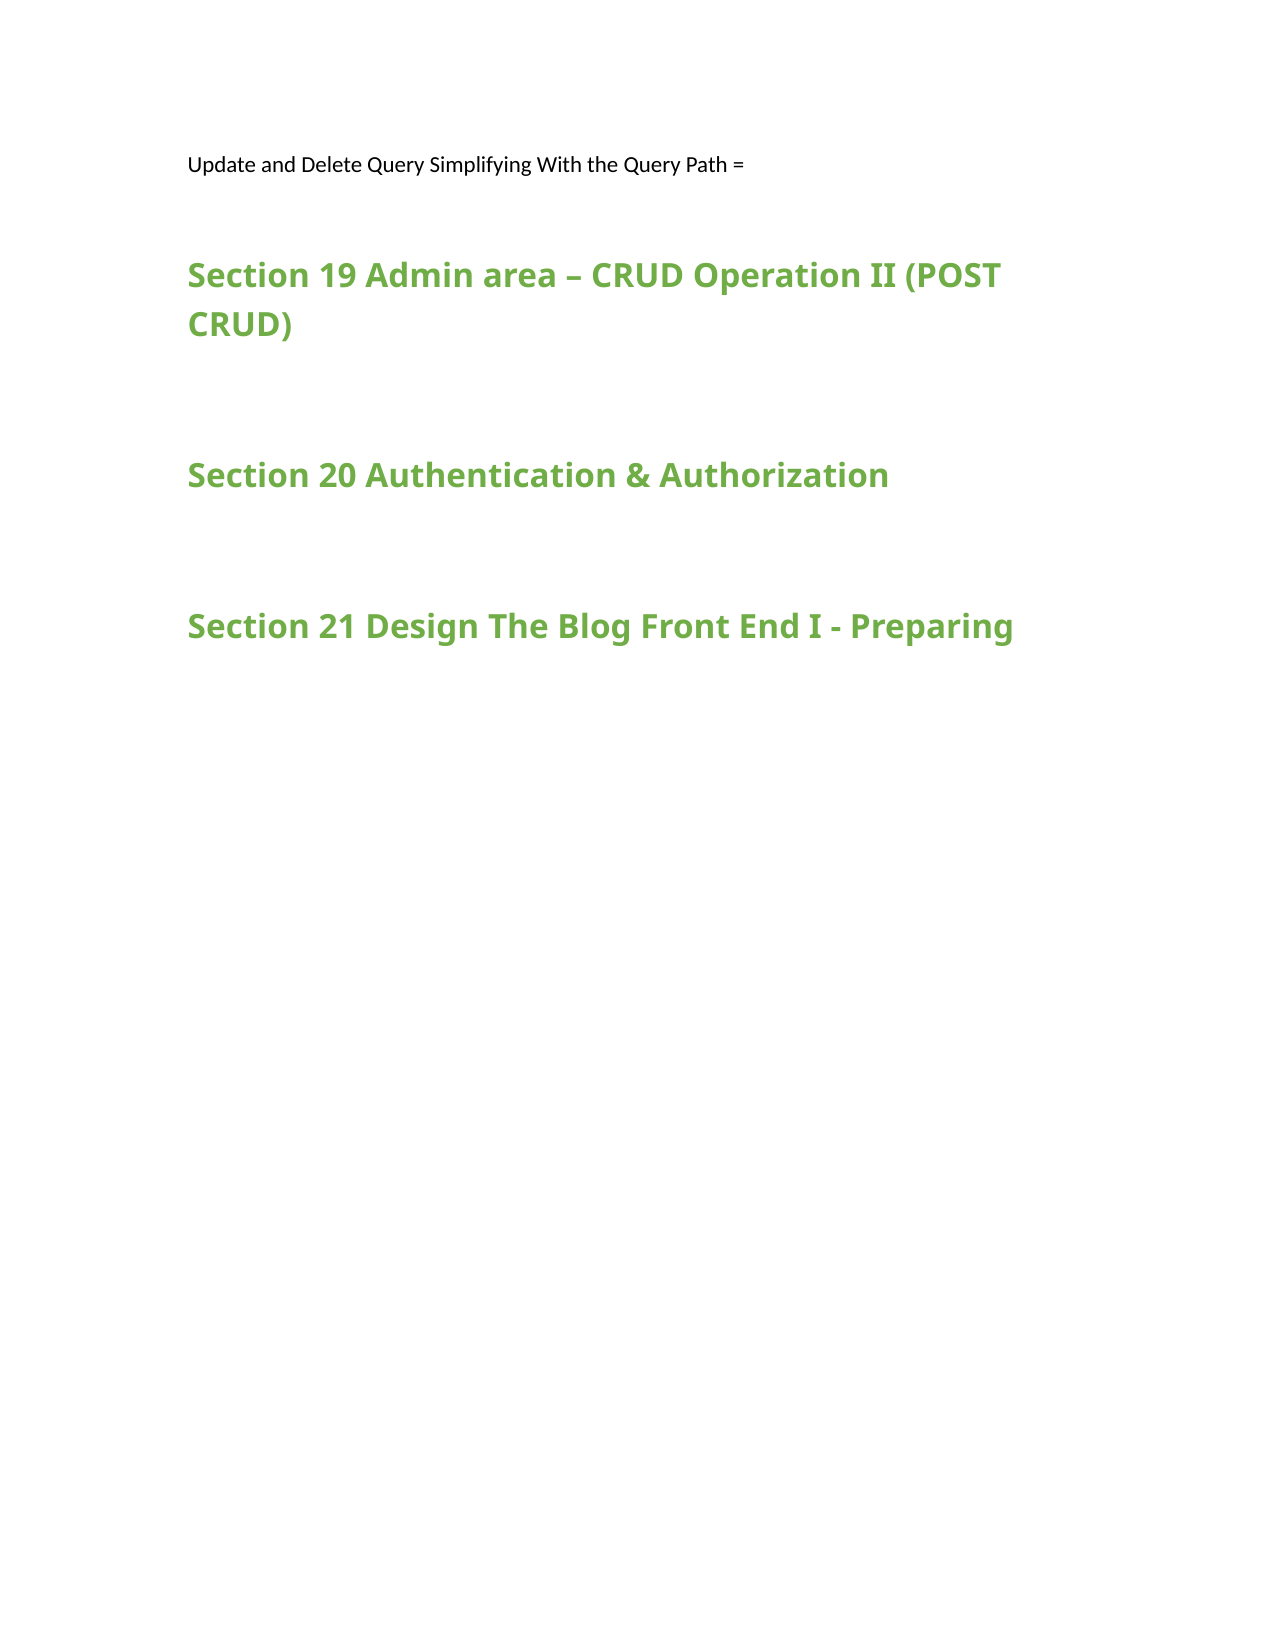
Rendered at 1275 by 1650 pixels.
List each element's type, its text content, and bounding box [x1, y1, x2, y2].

subtitle Section 21 Design The Blog Front End I - Preparing [187, 603, 1087, 648]
text Update and Delete Query Simplifying With the Query Path = [187, 150, 1087, 178]
subtitle Section 20 Authentication & Authorization [187, 452, 1087, 497]
subtitle Section 19 Admin area – CRUD Operation II (POST CRUD) [187, 252, 1087, 346]
